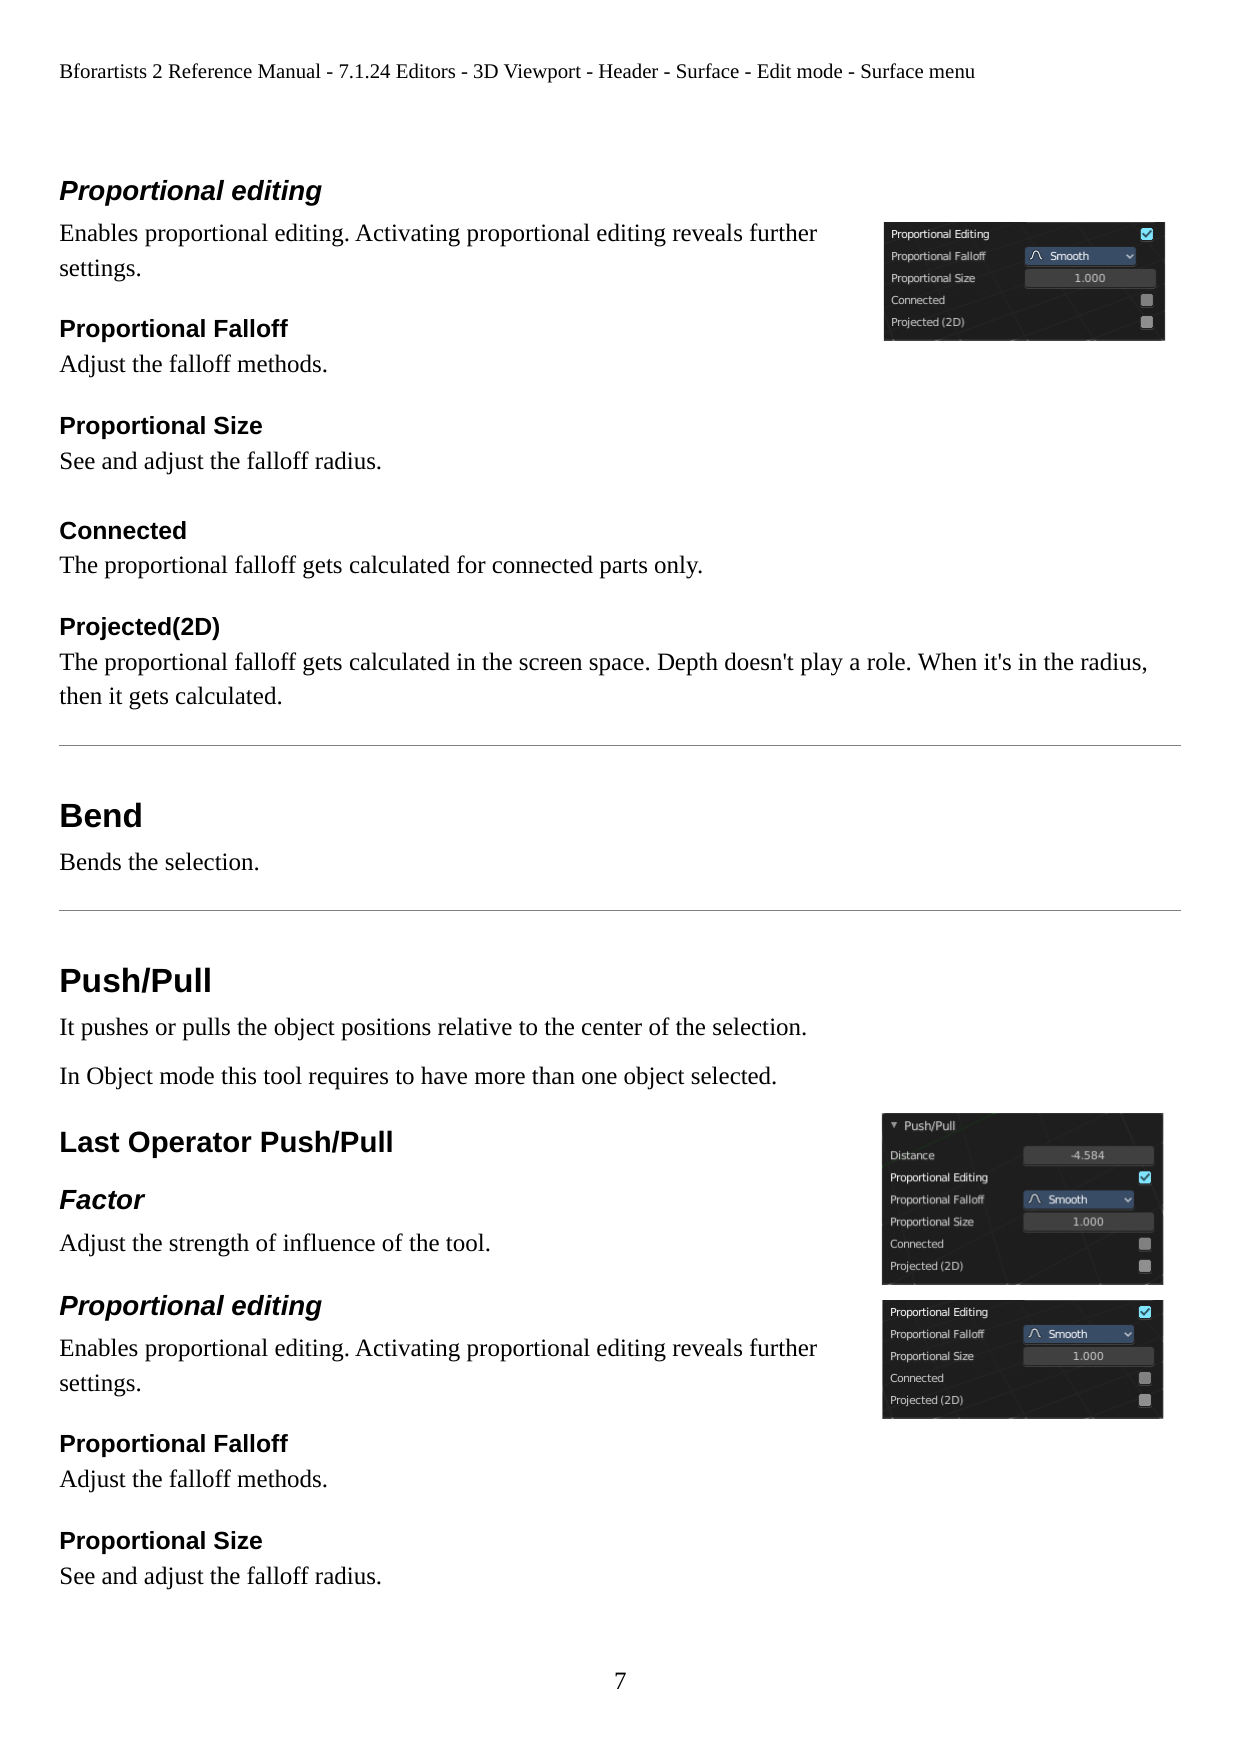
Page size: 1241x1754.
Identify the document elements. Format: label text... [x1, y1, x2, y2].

text The proportional falloff gets calculated in the screen space. Depth doesn't play a role. When it's in the radius, then it gets calculated. [59, 647, 1181, 710]
picture [882, 1300, 1164, 1419]
text The proportional falloff gets calculated for connected parts only. [59, 551, 1181, 579]
text See and adjust the falloff radius. [59, 446, 1181, 474]
subtitle Connected [59, 516, 1181, 544]
text Adjust the falloff methods. [59, 349, 1181, 378]
text It pushes or pulls the object positions relative to the center of the selection. [59, 1012, 1181, 1041]
subtitle Proportional editing [59, 1289, 1181, 1321]
text Adjust the falloff methods. [59, 1464, 1181, 1493]
subtitle Factor [59, 1183, 881, 1215]
subtitle Last Operator Push/Pull [59, 1124, 881, 1158]
text See and adjust the falloff radius. [59, 1561, 1181, 1589]
subtitle Bend [59, 795, 1181, 834]
subtitle Proportional Size [59, 411, 1181, 439]
subtitle Proportional editing [59, 174, 1181, 206]
subtitle Proportional Falloff [59, 314, 1181, 343]
text In Object mode this tool requires to have more than one object selected. [59, 1061, 1181, 1089]
subtitle Projected(2D) [59, 612, 1181, 641]
text Enables proportional editing. Activating proportional editing reveals further settings. [59, 1333, 882, 1397]
text Enables proportional editing. Activating proportional editing reveals further settings. [59, 218, 1181, 282]
subtitle [1164, 1124, 1181, 1158]
text Bends the selection. [59, 847, 1181, 875]
subtitle Push/Pull [59, 961, 1181, 999]
text Adjust the strength of influence of the tool. [59, 1228, 881, 1256]
subtitle Proportional Size [59, 1526, 1181, 1554]
subtitle Proportional Falloff [59, 1429, 1181, 1458]
picture [883, 222, 1166, 341]
subtitle [1164, 1183, 1181, 1215]
picture [881, 1113, 1164, 1285]
